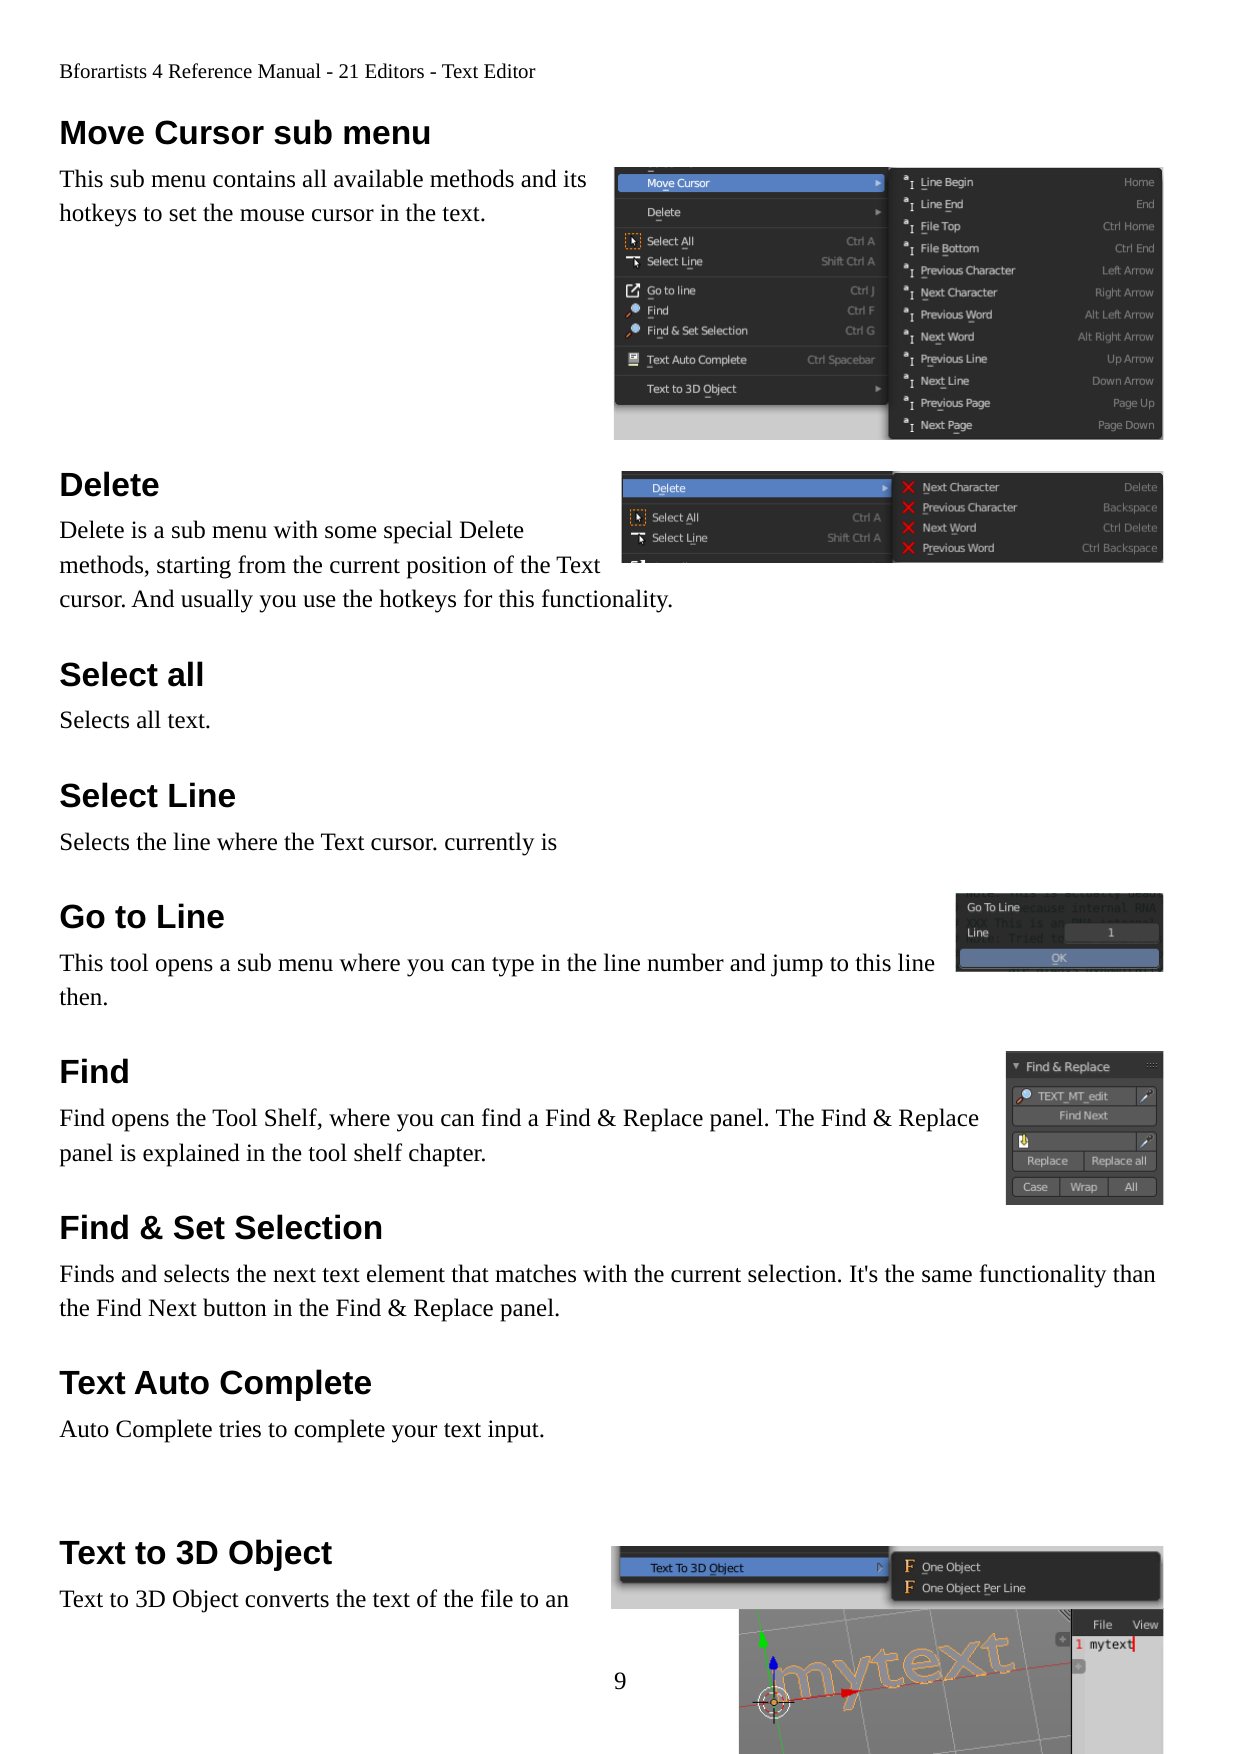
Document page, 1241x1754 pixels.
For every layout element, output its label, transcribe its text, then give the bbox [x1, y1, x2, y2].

text Delete is a sub menu with some special Delete methods, starting from the current position of the Text cursor. And usually you use the hotkeys for this functionality. [59, 516, 1181, 613]
text Selects all text. [59, 706, 1181, 734]
text Auto Complete tries to complete your text input. [59, 1414, 1181, 1443]
text This sub menu contains all available methods and its hotkeys to set the mouse cursor in the text. [59, 164, 1181, 227]
picture [611, 1546, 1164, 1754]
subtitle Delete [59, 464, 1181, 503]
subtitle Text to 3D Object [59, 1533, 1181, 1572]
text Finds and selects the next text element that matches with the current selection. It's the same functionality than the Find Next button in the Find & Replace panel. [59, 1259, 1181, 1322]
text Selects the line where the Text cursor. currently is [59, 827, 1181, 855]
text This tool opens a sub menu where you can type in the line number and jump to this line then. [59, 948, 1181, 1011]
subtitle Find [59, 1052, 1005, 1091]
picture [613, 167, 1164, 440]
subtitle [1164, 1052, 1181, 1091]
subtitle Select Line [59, 775, 1181, 814]
subtitle Find & Set Selection [59, 1207, 1181, 1246]
subtitle [1164, 896, 1181, 935]
subtitle Go to Line [59, 896, 955, 935]
text Text to 3D Object converts the text of the file to an [59, 1584, 738, 1613]
picture [1005, 1051, 1164, 1205]
picture [955, 893, 1164, 972]
text Find opens the Tool Shelf, where you can find a Find & Replace panel. The Find & Replace panel is explained in the tool shelf chapter. [59, 1103, 1005, 1166]
picture [621, 471, 1164, 563]
subtitle Text Auto Complete [59, 1363, 1181, 1402]
subtitle Move Cursor sub menu [59, 113, 1181, 151]
subtitle Select all [59, 654, 1181, 693]
